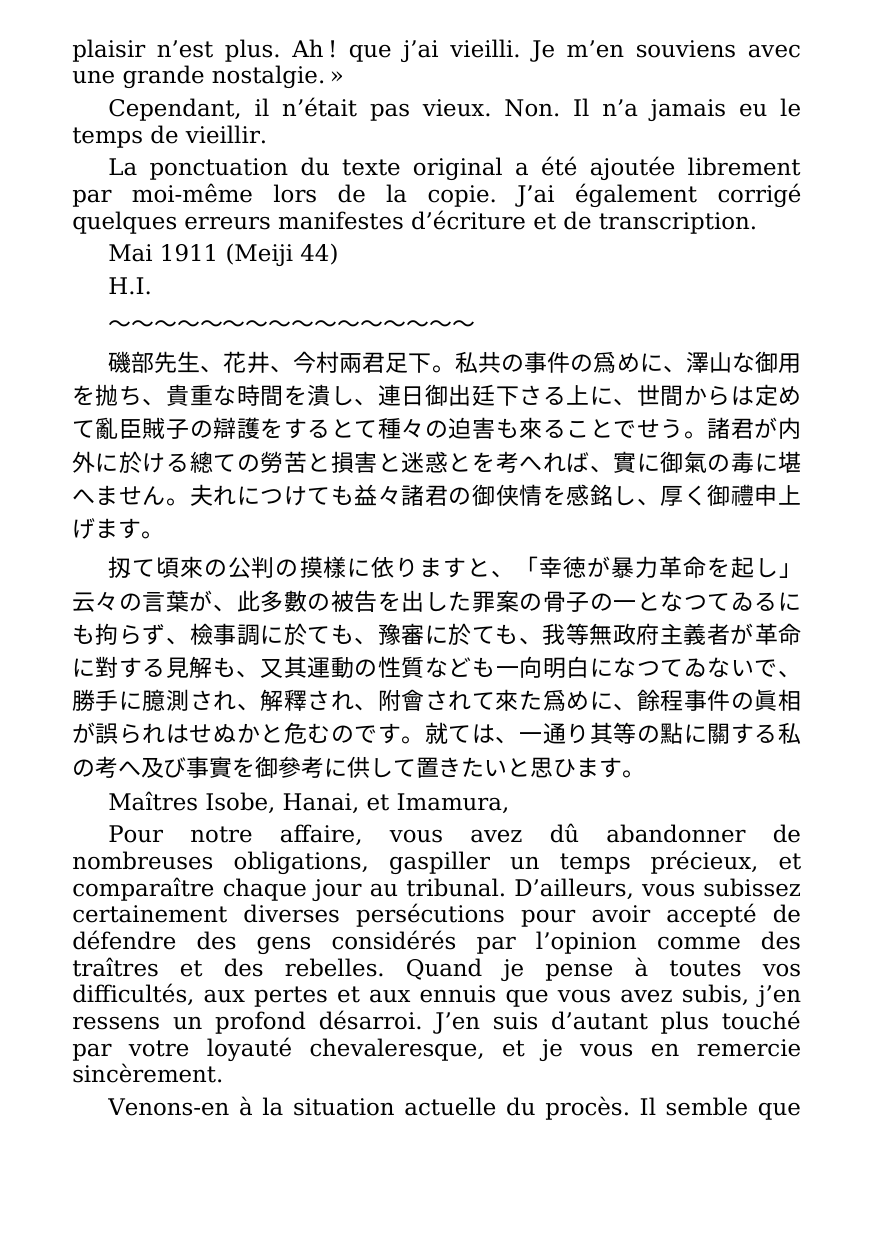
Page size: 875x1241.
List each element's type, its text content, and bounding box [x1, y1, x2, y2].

text Pour notre affaire, vous avez dû abandonner de nombreuses obligations, gaspiller un temps précieux, et comparaître chaque jour au tribunal. D’ailleurs, vous subissez certainement diverses persécutions pour avoir accepté de défendre des gens considérés par l’opinion comme des traîtres et des rebelles. Quand je pense à toutes vos difficultés, aux pertes et aux ennuis que vous avez subis, j’en ressens un profond désarroi. J’en suis d’autant plus touché par votre loyauté chevaleresque, et je vous en remercie sincèrement. [72, 821, 802, 1088]
text Maîtres Isobe, Hanai, et Imamura, [72, 789, 802, 815]
text 磯部先生、花井、今村兩君足下。私共の事件の爲めに、澤山な御用を抛ち、貴重な時間を潰し、連日御出廷下さる上に、世間からは定めて亂臣賊子の辯護をするとて種々の迫害も來ることでせう。諸君が内外に於ける總ての勞苦と損害と迷惑とを考へれば、實に御氣の毒に堪へません。夫れにつけても益々諸君の御侠情を感銘し、厚く御禮申上げます。 [72, 345, 802, 544]
text Mai 1911 (Meiji 44) [72, 241, 802, 267]
text Cependant, il n’était pas vieux. Non. Il n’a jamais eu le temps de vieillir. [72, 95, 802, 149]
text Venons-en à la situation actuelle du procès. Il semble que [72, 1094, 802, 1121]
text plaisir n’est plus. Ah ! que j’ai vieilli. Je m’en souviens avec une grande nostalgie. » [72, 36, 802, 89]
text ～～～～～～～～～～～～～～～～ [72, 306, 802, 339]
text H.I. [72, 273, 802, 300]
text La ponctuation du texte original a été ajoutée librement par moi-même lors de la copie. J’ai également corrigé quelques erreurs manifestes d’écriture et de transcription. [72, 154, 802, 234]
text 扨て頃來の公判の摸樣に依りますと、「幸徳が暴力革命を起し」云々の言葉が、此多數の被告を出した罪案の骨子の一となつてゐるにも拘らず、檢事調に於ても、豫審に於ても、我等無政府主義者が革命に對する見解も、又其運動の性質なども一向明白になつてゐないで、勝手に臆測され、解釋され、附會されて來た爲めに、餘程事件の眞相が誤られはせぬかと危むのです。就ては、一通り其等の點に關する私の考へ及び事實を御參考に供して置きたいと思ひます。 [72, 550, 802, 783]
